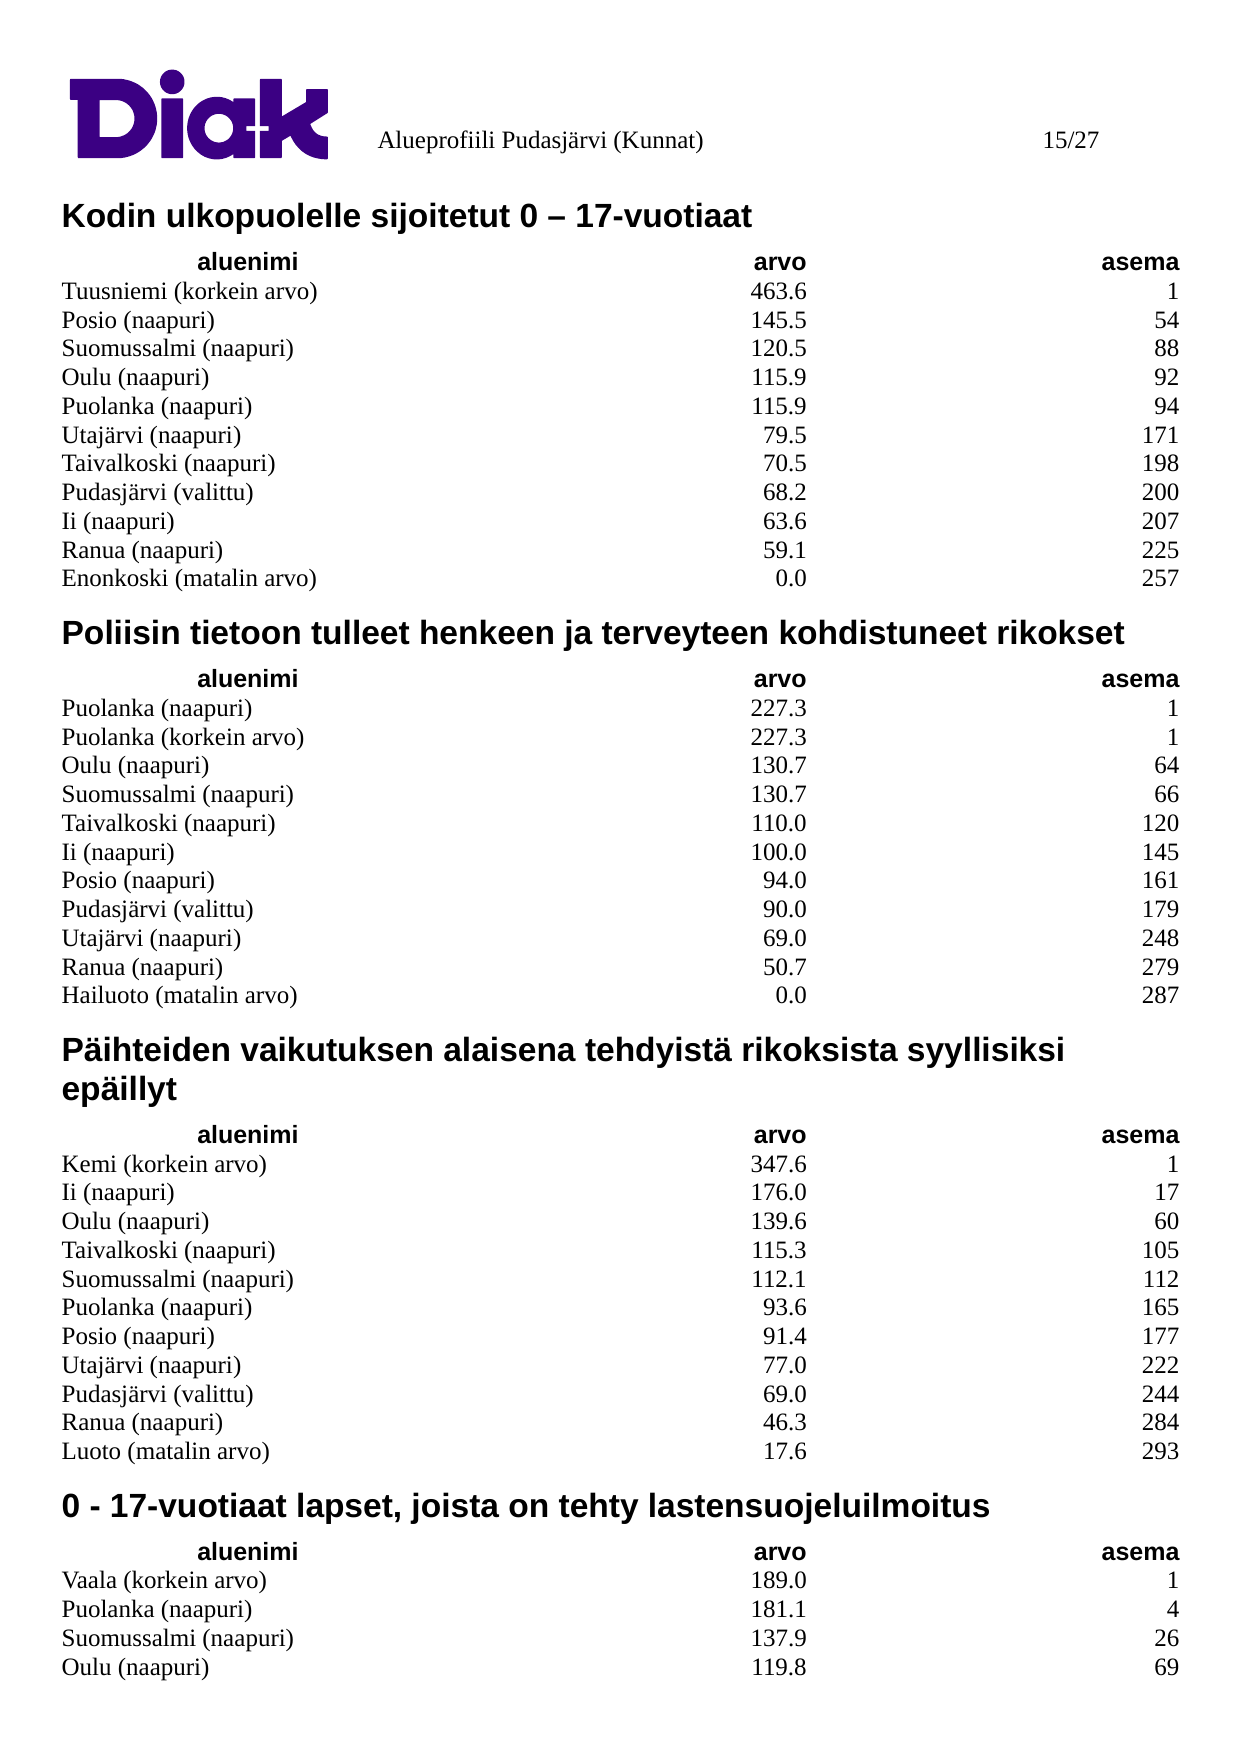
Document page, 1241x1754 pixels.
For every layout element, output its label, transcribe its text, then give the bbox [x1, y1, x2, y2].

subtitle Kodin ulkopuolelle sijoitetut 0 – 17-vuotiaat [61, 196, 1179, 235]
table_cell Oulu (naapuri) [61, 1206, 434, 1235]
table_cell 130.7 [434, 751, 806, 779]
table_cell 257 [806, 564, 1179, 592]
table_cell 293 [806, 1436, 1179, 1465]
table_cell 1 [806, 1149, 1179, 1177]
table_cell 115.9 [434, 362, 806, 391]
table_cell 207 [806, 506, 1179, 535]
table_cell 200 [806, 477, 1179, 506]
table_cell 59.1 [434, 535, 806, 563]
table_cell 130.7 [434, 779, 806, 808]
table_cell 94 [806, 391, 1179, 420]
table_cell 93.6 [434, 1293, 806, 1321]
table_cell Suomussalmi (naapuri) [61, 779, 434, 808]
table_cell Oulu (naapuri) [61, 1652, 434, 1681]
subtitle Poliisin tietoon tulleet henkeen ja terveyteen kohdistuneet rikokset [61, 613, 1179, 652]
table_cell 284 [806, 1408, 1179, 1436]
table_cell 63.6 [434, 506, 806, 535]
table_cell 4 [806, 1594, 1179, 1623]
table_cell 227.3 [434, 722, 806, 751]
table_cell 77.0 [434, 1350, 806, 1379]
table_cell 17.6 [434, 1436, 806, 1465]
table_cell Ii (naapuri) [61, 1178, 434, 1206]
table_cell Utajärvi (naapuri) [61, 420, 434, 448]
table_cell 176.0 [434, 1178, 806, 1206]
table_cell 60 [806, 1206, 1179, 1235]
table_cell Pudasjärvi (valittu) [61, 1379, 434, 1407]
table_cell 79.5 [434, 420, 806, 448]
table_header arvo [434, 1120, 806, 1149]
table_cell 225 [806, 535, 1179, 563]
table_cell 64 [806, 751, 1179, 779]
table_cell 90.0 [434, 894, 806, 923]
table_cell 50.7 [434, 952, 806, 981]
table_cell 94.0 [434, 866, 806, 894]
table_header aluenimi [61, 247, 434, 276]
table_cell 179 [806, 894, 1179, 923]
table_cell 115.3 [434, 1235, 806, 1264]
table_cell Posio (naapuri) [61, 1321, 434, 1350]
table_cell 68.2 [434, 477, 806, 506]
table_cell Tuusniemi (korkein arvo) [61, 276, 434, 305]
table_cell 0.0 [434, 981, 806, 1009]
table_cell 145.5 [434, 305, 806, 333]
table_cell 165 [806, 1293, 1179, 1321]
table_cell 69.0 [434, 923, 806, 952]
table_cell 244 [806, 1379, 1179, 1407]
table_header arvo [434, 1537, 806, 1566]
table_cell 279 [806, 952, 1179, 981]
table_cell 105 [806, 1235, 1179, 1264]
table_cell Suomussalmi (naapuri) [61, 1264, 434, 1292]
subtitle Päihteiden vaikutuksen alaisena tehdyistä rikoksista syyllisiksi epäillyt [61, 1030, 1179, 1107]
table_header asema [806, 247, 1179, 276]
table_cell 46.3 [434, 1408, 806, 1436]
table_cell Utajärvi (naapuri) [61, 923, 434, 952]
table_cell 137.9 [434, 1623, 806, 1652]
table_cell Puolanka (naapuri) [61, 693, 434, 722]
table_cell Pudasjärvi (valittu) [61, 894, 434, 923]
table_cell 69 [806, 1652, 1179, 1681]
table_cell Ranua (naapuri) [61, 1408, 434, 1436]
table_cell 120 [806, 808, 1179, 837]
table_cell Ranua (naapuri) [61, 535, 434, 563]
table_cell 177 [806, 1321, 1179, 1350]
table_cell Hailuoto (matalin arvo) [61, 981, 434, 1009]
table_cell 112.1 [434, 1264, 806, 1292]
table_cell Oulu (naapuri) [61, 751, 434, 779]
table_cell 222 [806, 1350, 1179, 1379]
table_cell 70.5 [434, 449, 806, 477]
table_cell 287 [806, 981, 1179, 1009]
table_cell 119.8 [434, 1652, 806, 1681]
table_cell 88 [806, 334, 1179, 362]
table_cell 171 [806, 420, 1179, 448]
table_cell 1 [806, 276, 1179, 305]
table_cell 145 [806, 837, 1179, 866]
table_cell Suomussalmi (naapuri) [61, 334, 434, 362]
table_cell 120.5 [434, 334, 806, 362]
table_cell Posio (naapuri) [61, 305, 434, 333]
table_cell 66 [806, 779, 1179, 808]
table_cell Oulu (naapuri) [61, 362, 434, 391]
table_header arvo [434, 664, 806, 693]
table_cell 248 [806, 923, 1179, 952]
table_cell 112 [806, 1264, 1179, 1292]
table_cell 139.6 [434, 1206, 806, 1235]
table_cell Kemi (korkein arvo) [61, 1149, 434, 1177]
table_cell Puolanka (naapuri) [61, 1594, 434, 1623]
table_cell Suomussalmi (naapuri) [61, 1623, 434, 1652]
table_header aluenimi [61, 1537, 434, 1566]
table_cell Puolanka (naapuri) [61, 391, 434, 420]
table_cell Luoto (matalin arvo) [61, 1436, 434, 1465]
table_header aluenimi [61, 1120, 434, 1149]
table_cell 347.6 [434, 1149, 806, 1177]
table_cell Utajärvi (naapuri) [61, 1350, 434, 1379]
table_cell Ranua (naapuri) [61, 952, 434, 981]
table_cell 1 [806, 1566, 1179, 1594]
table_cell 69.0 [434, 1379, 806, 1407]
table_cell Taivalkoski (naapuri) [61, 808, 434, 837]
table_cell Vaala (korkein arvo) [61, 1566, 434, 1594]
table_header aluenimi [61, 664, 434, 693]
subtitle 0 - 17-vuotiaat lapset, joista on tehty lastensuojeluilmoitus [61, 1486, 1179, 1524]
table_cell 227.3 [434, 693, 806, 722]
table_header arvo [434, 247, 806, 276]
table_cell Taivalkoski (naapuri) [61, 1235, 434, 1264]
table_cell Puolanka (naapuri) [61, 1293, 434, 1321]
table_cell 91.4 [434, 1321, 806, 1350]
table_cell 189.0 [434, 1566, 806, 1594]
table_cell Ii (naapuri) [61, 506, 434, 535]
table_cell 198 [806, 449, 1179, 477]
table_cell Posio (naapuri) [61, 866, 434, 894]
table_cell 26 [806, 1623, 1179, 1652]
table_cell 17 [806, 1178, 1179, 1206]
table_cell 463.6 [434, 276, 806, 305]
table_cell 54 [806, 305, 1179, 333]
table_cell Pudasjärvi (valittu) [61, 477, 434, 506]
table_cell 92 [806, 362, 1179, 391]
table_cell Enonkoski (matalin arvo) [61, 564, 434, 592]
table_cell Ii (naapuri) [61, 837, 434, 866]
table_cell 1 [806, 722, 1179, 751]
table_cell 1 [806, 693, 1179, 722]
table_header asema [806, 664, 1179, 693]
table_cell 100.0 [434, 837, 806, 866]
table_cell 115.9 [434, 391, 806, 420]
table_cell 0.0 [434, 564, 806, 592]
table_cell 181.1 [434, 1594, 806, 1623]
table_header asema [806, 1537, 1179, 1566]
table_cell Puolanka (korkein arvo) [61, 722, 434, 751]
table_cell 161 [806, 866, 1179, 894]
table_cell 110.0 [434, 808, 806, 837]
table_cell Taivalkoski (naapuri) [61, 449, 434, 477]
table_header asema [806, 1120, 1179, 1149]
